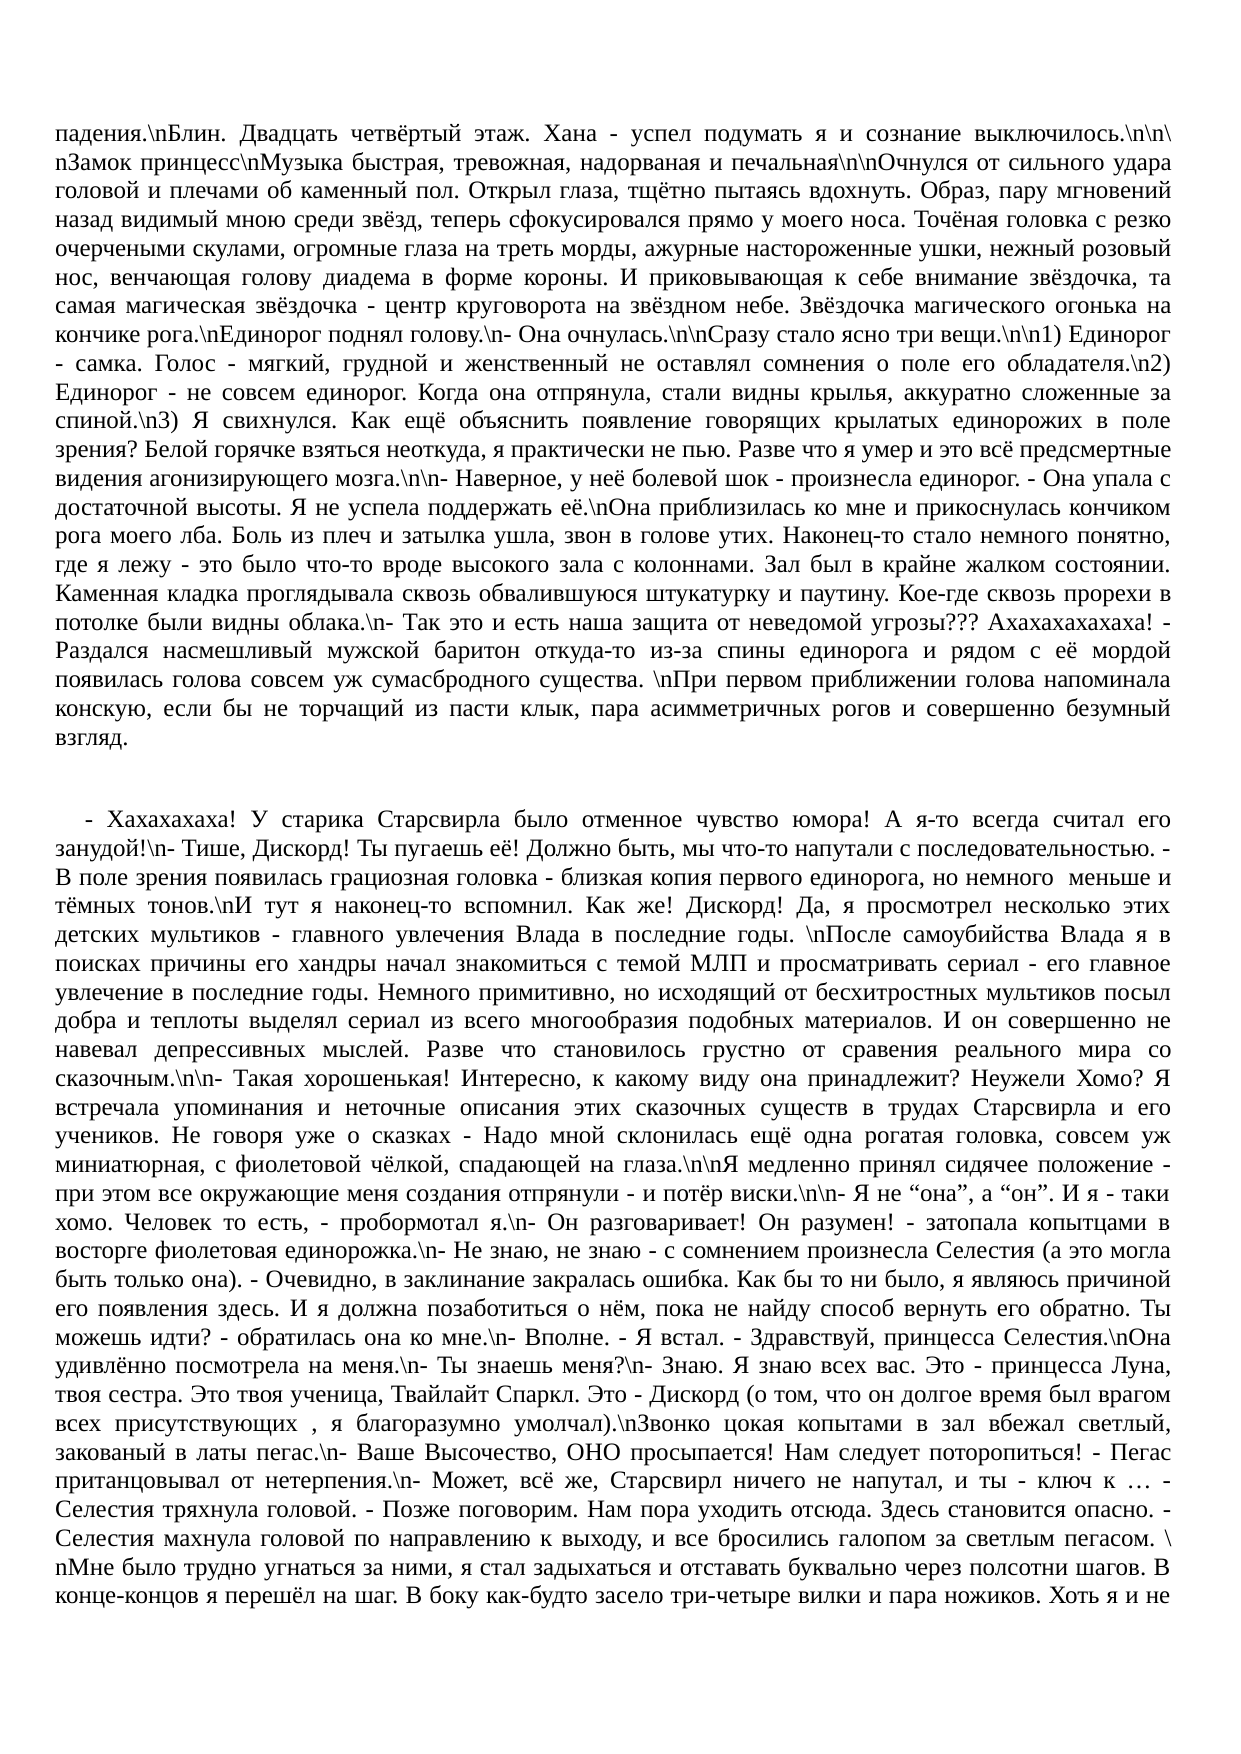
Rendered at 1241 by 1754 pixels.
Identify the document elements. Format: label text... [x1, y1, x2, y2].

text падения.\nБлин. Двадцать четвёртый этаж. Хана - успел подумать я и сознание выключилось.\n\n\nЗамок принцесс\nМузыка быстрая, тревожная, надорваная и печальная\n\nОчнулся от сильного удара головой и плечами об каменный пол. Открыл глаза, тщётно пытаясь вдохнуть. Образ, пару мгновений назад видимый мною среди звёзд, теперь сфокусировался прямо у моего носа. Точёная головка с резко очерчеными скулами, огромные глаза на треть морды, ажурные настороженные ушки, нежный розовый нос, венчающая голову диадема в форме короны. И приковывающая к себе внимание звёздочка, та самая магическая звёздочка - центр круговорота на звёздном небе. Звёздочка магического огонька на кончике рога.\nЕдинорог поднял голову.\n- Она очнулась.\n\nСразу стало ясно три вещи.\n\n1) Единорог - самка. Голос - мягкий, грудной и женственный не оставлял сомнения о поле его обладателя.\n2) Единорог - не совсем единорог. Когда она отпрянула, стали видны крылья, аккуратно сложенные за спиной.\n3) Я свихнулся. Как ещё объяснить появление говорящих крылатых единорожих в поле зрения? Белой горячке взяться неоткуда, я практически не пью. Разве что я умер и это всё предсмертные видения агонизирующего мозга.\n\n- Наверное, у неё болевой шок - произнесла единорог. - Она упала с достаточной высоты. Я не успела поддержать её.\nОна приблизилась ко мне и прикоснулась кончиком рога моего лба. Боль из плеч и затылка ушла, звон в голове утих. Наконец-то стало немного понятно, где я лежу - это было что-то вроде высокого зала с колоннами. Зал был в крайне жалком состоянии. Каменная кладка проглядывала сквозь обвалившуюся штукатурку и паутину. Кое-где сквозь прорехи в потолке были видны облака.\n- Так это и есть наша защита от неведомой угрозы??? Ахахахахахаха! - Раздался насмешливый мужской баритон откуда-то из-за спины единорога и рядом с её мордой появилась голова совсем уж сумасбродного существа. \nПри первом приближении голова напоминала конскую, если бы не торчащий из пасти клык, пара асимметричных рогов и совершенно безумный взгляд. [55, 118, 1172, 751]
text - Хахахахаха! У старика Старсвирла было отменное чувство юмора! А я-то всегда считал его занудой!\n- Тише, Дискорд! Ты пугаешь её! Должно быть, мы что-то напутали с последовательностью. - В поле зрения появилась грациозная головка - близкая копия первого единорога, но немного меньше и тёмных тонов.\nИ тут я наконец-то вспомнил. Как же! Дискорд! Да, я просмотрел несколько этих детских мультиков - главного увлечения Влада в последние годы. \nПосле самоубийства Влада я в поисках причины его хандры начал знакомиться с темой МЛП и просматривать сериал - его главное увлечение в последние годы. Немного примитивно, но исходящий от бесхитростных мультиков посыл добра и теплоты выделял сериал из всего многообразия подобных материалов. И он совершенно не навевал депрессивных мыслей. Разве что становилось грустно от сравения реального мира со сказочным.\n\n- Такая хорошенькая! Интересно, к какому виду она принадлежит? Неужели Хомо? Я встречала упоминания и неточные описания этих сказочных существ в трудах Старсвирла и его учеников. Не говоря уже о сказках - Надо мной склонилась ещё одна рогатая головка, совсем уж миниатюрная, с фиолетовой чёлкой, спадающей на глаза.\n\nЯ медленно принял сидячее положение - при этом все окружающие меня создания отпрянули - и потёр виски.\n\n- Я не “она”, а “он”. И я - таки хомо. Человек то есть, - пробормотал я.\n- Он разговаривает! Он разумен! - затопала копытцами в восторге фиолетовая единорожка.\n- Не знаю, не знаю - с сомнением произнесла Селестия (а это могла быть только она). - Очевидно, в заклинание закралась ошибка. Как бы то ни было, я являюсь причиной его появления здесь. И я должна позаботиться о нём, пока не найду способ вернуть его обратно. Ты можешь идти? - обратилась она ко мне.\n- Вполне. - Я встал. - Здравствуй, принцесса Селестия.\nОна удивлённо посмотрела на меня.\n- Ты знаешь меня?\n- Знаю. Я знаю всех вас. Это - принцесса Луна, твоя сестра. Это твоя ученица, Твайлайт Спаркл. Это - Дискорд (о том, что он долгое время был врагом всех присутствующих , я благоразумно умолчал).\nЗвонко цокая копытами в зал вбежал светлый, закованый в латы пегас.\n- Ваше Высочество, ОНО просыпается! Нам следует поторопиться! - Пегас пританцовывал от нетерпения.\n- Может, всё же, Старсвирл ничего не напутал, и ты - ключ к … - Селестия тряхнула головой. - Позже поговорим. Нам пора уходить отсюда. Здесь становится опасно. - Селестия махнула головой по направлению к выходу, и все бросились галопом за светлым пегасом. \nМне было трудно угнаться за ними, я стал задыхаться и отставать буквально через полсотни шагов. В конце-концов я перешёл на шаг. В боку как-будто засело три-четыре вилки и пара ножиков. Хоть я и не [55, 804, 1172, 1609]
